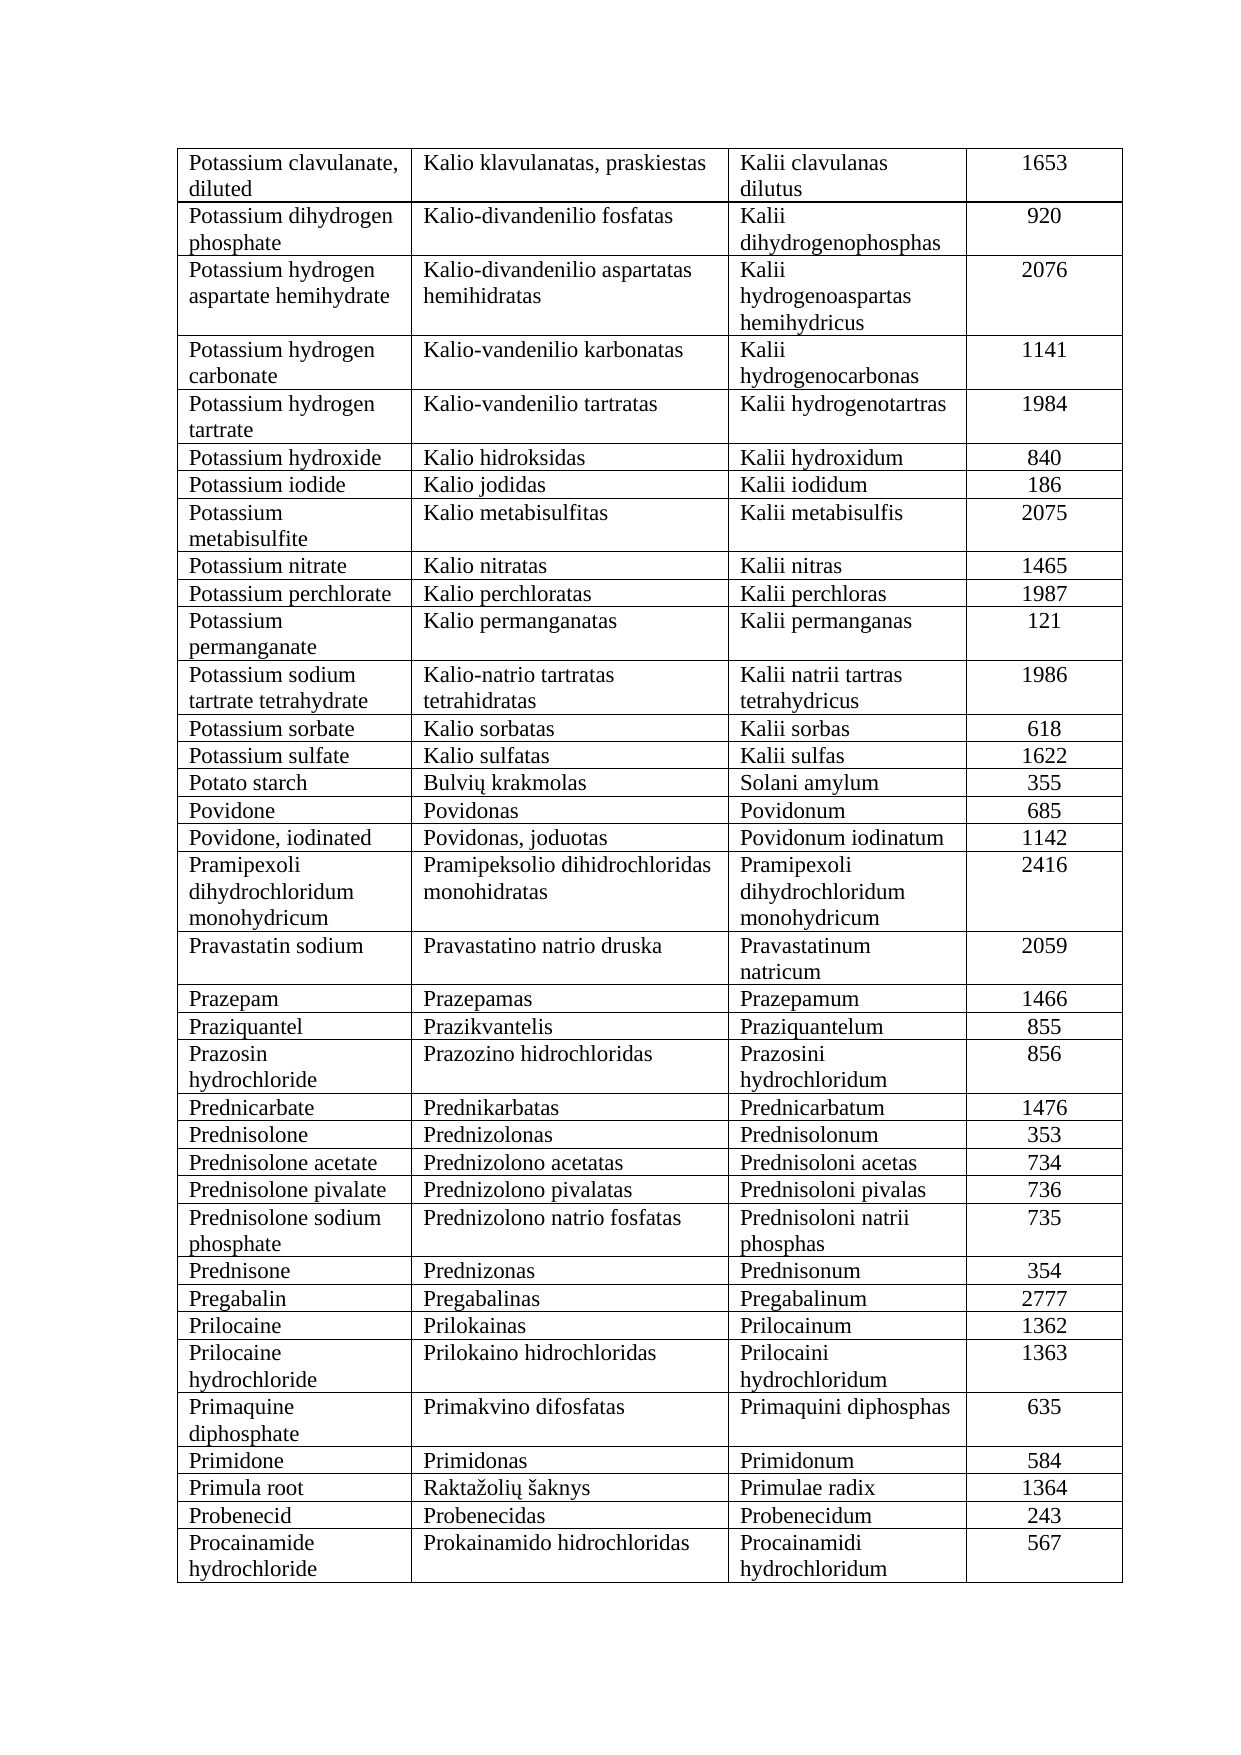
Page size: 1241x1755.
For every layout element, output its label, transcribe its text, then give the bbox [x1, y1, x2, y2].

table_cell Primidone [178, 1447, 411, 1473]
table_cell Primulae radix [729, 1474, 966, 1501]
table_cell Prednizolono acetatas [412, 1149, 728, 1175]
table_cell Kalio jodidas [412, 471, 728, 497]
table_cell 2777 [967, 1285, 1122, 1311]
table_cell Kalio-vandenilio karbonatas [412, 336, 728, 389]
table_cell Kalio nitratas [412, 552, 728, 579]
table_cell Kalii hydrogenoaspartas hemihydricus [729, 256, 966, 335]
table_cell Kalio-divandenilio fosfatas [412, 203, 728, 255]
table_cell Probenecidas [412, 1502, 728, 1528]
table_cell Prilocaine [178, 1312, 411, 1338]
table_cell Pravastatinum natricum [729, 932, 966, 984]
table_cell Prazepam [178, 985, 411, 1012]
table_cell 186 [967, 471, 1122, 497]
table_cell Procainamide hydrochloride [178, 1529, 411, 1582]
table_cell Povidone, iodinated [178, 824, 411, 851]
table_cell Kalio-vandenilio tartratas [412, 390, 728, 443]
table_cell Primidonum [729, 1447, 966, 1473]
table_cell Raktažolių šaknys [412, 1474, 728, 1501]
table_cell Prednicarbate [178, 1094, 411, 1120]
table_cell 2416 [967, 852, 1122, 931]
table_cell Kalio-natrio tartratas tetrahidratas [412, 661, 728, 713]
table_cell Povidonum [729, 797, 966, 823]
table_cell 736 [967, 1176, 1122, 1202]
table_cell Prilocainum [729, 1312, 966, 1338]
table_cell Potassium sodium tartrate tetrahydrate [178, 661, 411, 713]
table_cell Prazepamas [412, 985, 728, 1012]
table_cell 855 [967, 1013, 1122, 1039]
table_cell 353 [967, 1121, 1122, 1148]
table_cell Potassium perchlorate [178, 580, 411, 606]
table_cell Kalio sorbatas [412, 715, 728, 741]
table_cell Prednisoloni pivalas [729, 1176, 966, 1202]
table_cell 1466 [967, 985, 1122, 1012]
table_cell 1653 [967, 149, 1122, 201]
table_cell Kalio metabisulfitas [412, 499, 728, 551]
table_cell Povidonum iodinatum [729, 824, 966, 851]
table_cell Kalii nitras [729, 552, 966, 579]
table_cell 635 [967, 1393, 1122, 1446]
table_cell Procainamidi hydrochloridum [729, 1529, 966, 1582]
table_cell Pregabalinas [412, 1285, 728, 1311]
table_cell Kalii iodidum [729, 471, 966, 497]
table_cell Pramipexoli dihydrochloridum monohydricum [729, 852, 966, 931]
table_cell 1141 [967, 336, 1122, 389]
table_cell 1987 [967, 580, 1122, 606]
table_cell Kalii metabisulfis [729, 499, 966, 551]
table_cell Prednisolone [178, 1121, 411, 1148]
table_cell 567 [967, 1529, 1122, 1582]
table_cell 1363 [967, 1340, 1122, 1392]
table_cell 618 [967, 715, 1122, 741]
table_cell Pramipeksolio dihidrochloridas monohidratas [412, 852, 728, 931]
table_cell 1984 [967, 390, 1122, 443]
table_cell Kalii perchloras [729, 580, 966, 606]
table_cell Probenecid [178, 1502, 411, 1528]
table_cell 1476 [967, 1094, 1122, 1120]
table_cell 1986 [967, 661, 1122, 713]
table_cell 584 [967, 1447, 1122, 1473]
table_cell Potato starch [178, 769, 411, 796]
table_cell Solani amylum [729, 769, 966, 796]
table_cell Potassium dihydrogen phosphate [178, 203, 411, 255]
table_cell 1142 [967, 824, 1122, 851]
table_cell Prednikarbatas [412, 1094, 728, 1120]
table_cell Prednisolonum [729, 1121, 966, 1148]
table_cell Primula root [178, 1474, 411, 1501]
table_cell 920 [967, 203, 1122, 255]
table_cell Prednisolone acetate [178, 1149, 411, 1175]
table_cell 2059 [967, 932, 1122, 984]
table_cell Potassium sorbate [178, 715, 411, 741]
table_cell Prednisoloni acetas [729, 1149, 966, 1175]
table_cell 735 [967, 1204, 1122, 1256]
table_cell Prazozino hidrochloridas [412, 1040, 728, 1093]
table_cell 734 [967, 1149, 1122, 1175]
table_cell 355 [967, 769, 1122, 796]
table_cell Pregabalin [178, 1285, 411, 1311]
table_cell 685 [967, 797, 1122, 823]
table_cell Potassium metabisulfite [178, 499, 411, 551]
table_cell 2075 [967, 499, 1122, 551]
table_cell Prazepamum [729, 985, 966, 1012]
table_cell Kalii natrii tartras tetrahydricus [729, 661, 966, 713]
table_cell Kalii sulfas [729, 742, 966, 768]
table_cell 1364 [967, 1474, 1122, 1501]
table_cell Potassium hydrogen carbonate [178, 336, 411, 389]
table_cell Pravastatino natrio druska [412, 932, 728, 984]
table_cell Prokainamido hidrochloridas [412, 1529, 728, 1582]
table_cell 1362 [967, 1312, 1122, 1338]
table_cell Potassium permanganate [178, 607, 411, 660]
table_cell Kalii hydrogenocarbonas [729, 336, 966, 389]
table_cell 243 [967, 1502, 1122, 1528]
table_cell Potassium hydrogen tartrate [178, 390, 411, 443]
table_cell Povidone [178, 797, 411, 823]
table_cell Primaquini diphosphas [729, 1393, 966, 1446]
table_cell Kalii dihydrogenophosphas [729, 203, 966, 255]
table_cell Prednizolono natrio fosfatas [412, 1204, 728, 1256]
table_cell Prednicarbatum [729, 1094, 966, 1120]
table_cell Prednizonas [412, 1257, 728, 1284]
table_cell Prazosini hydrochloridum [729, 1040, 966, 1093]
table_cell Potassium sulfate [178, 742, 411, 768]
table_cell Kalii clavulanas dilutus [729, 149, 966, 201]
table_cell Kalio permanganatas [412, 607, 728, 660]
table_cell Potassium hydrogen aspartate hemihydrate [178, 256, 411, 335]
table_cell Primaquine diphosphate [178, 1393, 411, 1446]
table_cell Praziquantel [178, 1013, 411, 1039]
table_cell 121 [967, 607, 1122, 660]
table_cell Praziquantelum [729, 1013, 966, 1039]
table_cell Prednizolonas [412, 1121, 728, 1148]
table_cell 2076 [967, 256, 1122, 335]
table_cell Kalio hidroksidas [412, 444, 728, 470]
table_cell Prilokainas [412, 1312, 728, 1338]
table_cell Kalii hydroxidum [729, 444, 966, 470]
table_cell Kalii hydrogenotartras [729, 390, 966, 443]
table_cell Prednisolone sodium phosphate [178, 1204, 411, 1256]
table_cell Primakvino difosfatas [412, 1393, 728, 1446]
table_cell Kalio-divandenilio aspartatas hemihidratas [412, 256, 728, 335]
table_cell Prednisone [178, 1257, 411, 1284]
table_cell Bulvių krakmolas [412, 769, 728, 796]
table_cell Prilokaino hidrochloridas [412, 1340, 728, 1392]
table_cell 1622 [967, 742, 1122, 768]
table_cell Kalio perchloratas [412, 580, 728, 606]
table_cell Potassium clavulanate, diluted [178, 149, 411, 201]
table_cell Kalio sulfatas [412, 742, 728, 768]
table_cell Pramipexoli dihydrochloridum monohydricum [178, 852, 411, 931]
table_cell 856 [967, 1040, 1122, 1093]
table_cell Potassium nitrate [178, 552, 411, 579]
table_cell Prilocaini hydrochloridum [729, 1340, 966, 1392]
table_cell 354 [967, 1257, 1122, 1284]
table_cell Kalio klavulanatas, praskiestas [412, 149, 728, 201]
table_cell Potassium iodide [178, 471, 411, 497]
table_cell Prazosin hydrochloride [178, 1040, 411, 1093]
table_cell Kalii sorbas [729, 715, 966, 741]
table_cell 840 [967, 444, 1122, 470]
table_cell 1465 [967, 552, 1122, 579]
table_cell Prednizolono pivalatas [412, 1176, 728, 1202]
table_cell Prednisoloni natrii phosphas [729, 1204, 966, 1256]
table_cell Pravastatin sodium [178, 932, 411, 984]
table_cell Prednisolone pivalate [178, 1176, 411, 1202]
table_cell Prednisonum [729, 1257, 966, 1284]
table_cell Probenecidum [729, 1502, 966, 1528]
table_cell Povidonas, joduotas [412, 824, 728, 851]
table_cell Povidonas [412, 797, 728, 823]
table_cell Prilocaine hydrochloride [178, 1340, 411, 1392]
table_cell Pregabalinum [729, 1285, 966, 1311]
table_cell Kalii permanganas [729, 607, 966, 660]
table_cell Potassium hydroxide [178, 444, 411, 470]
table_cell Primidonas [412, 1447, 728, 1473]
table_cell Prazikvantelis [412, 1013, 728, 1039]
